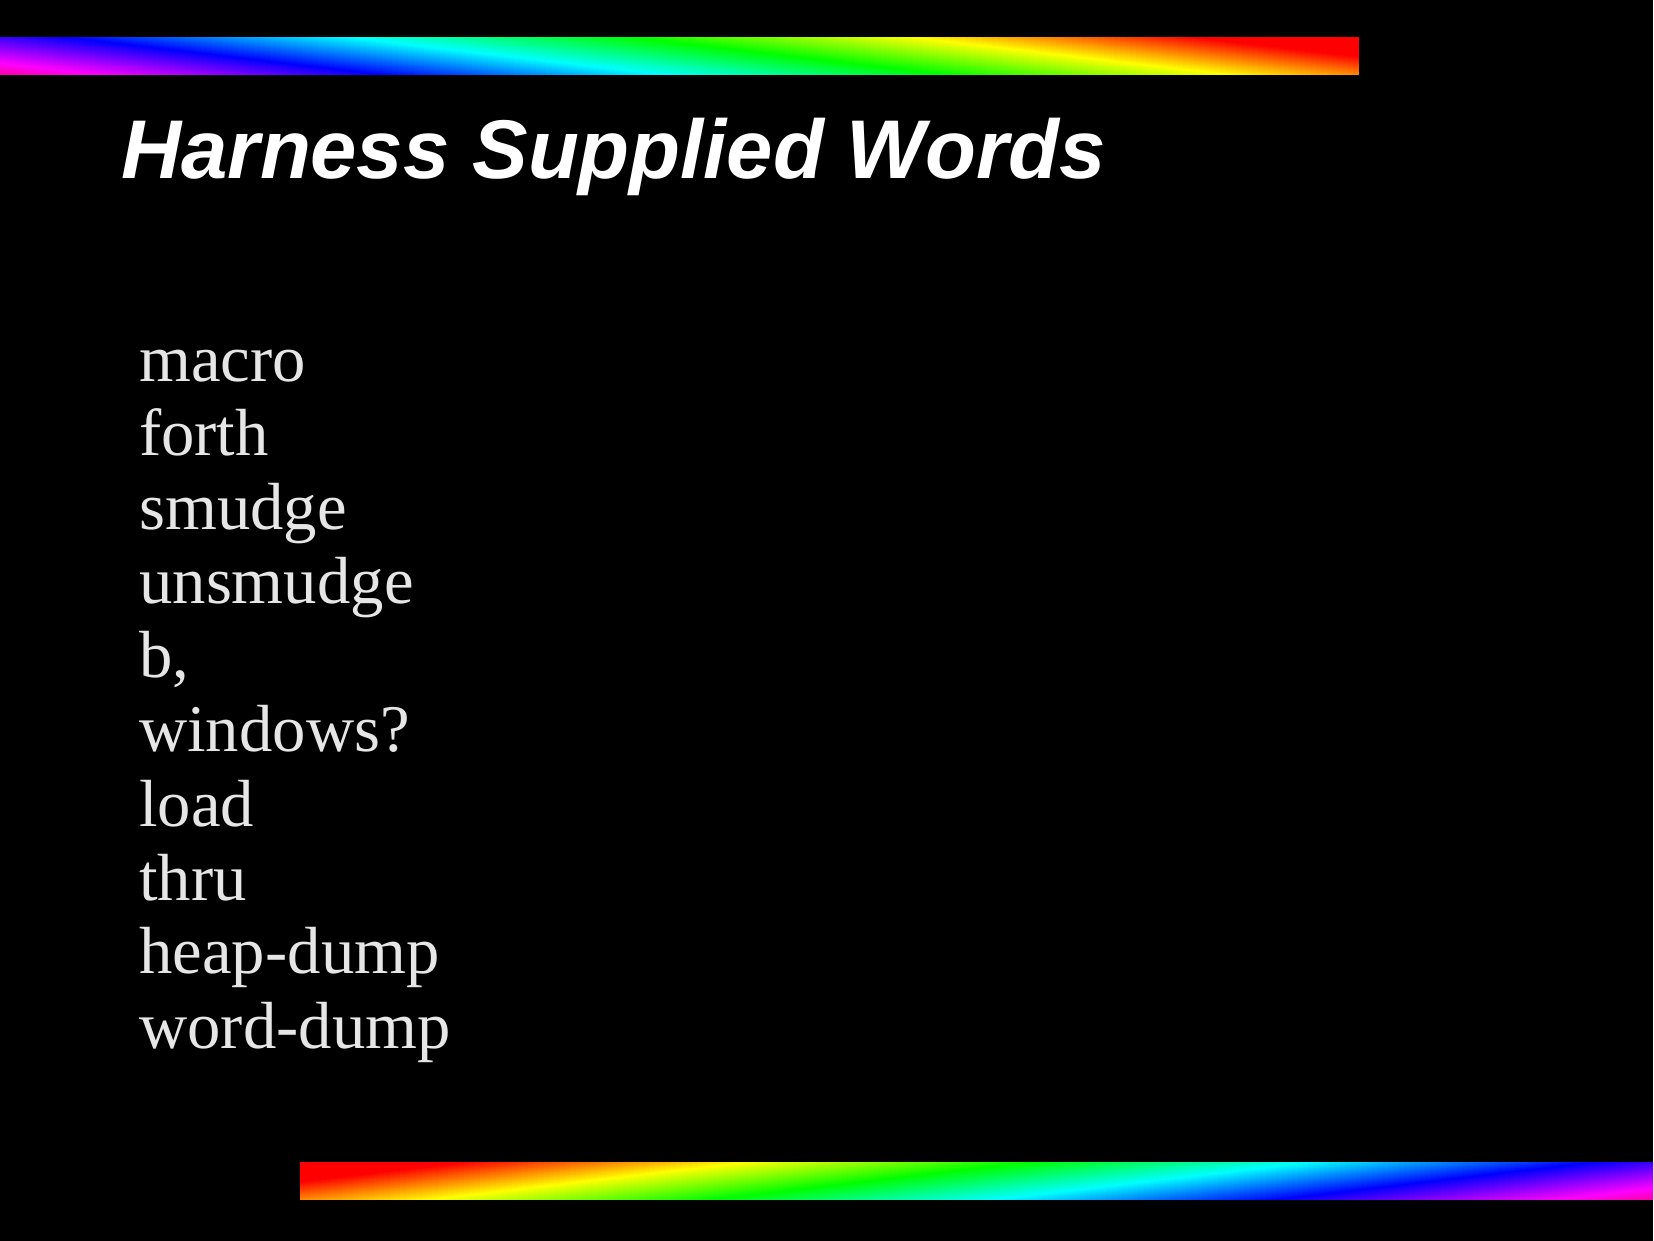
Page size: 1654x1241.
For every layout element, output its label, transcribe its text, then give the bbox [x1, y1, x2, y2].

picture [300, 1162, 1350, 1200]
picture [0, 37, 306, 75]
list macro forth smudge unsmudge b, windows? load thru heap-dump word-dump [121, 322, 1561, 1133]
picture [308, 37, 1359, 46]
picture [1102, 1162, 1654, 1200]
title Harness Supplied Words [121, 46, 1534, 254]
